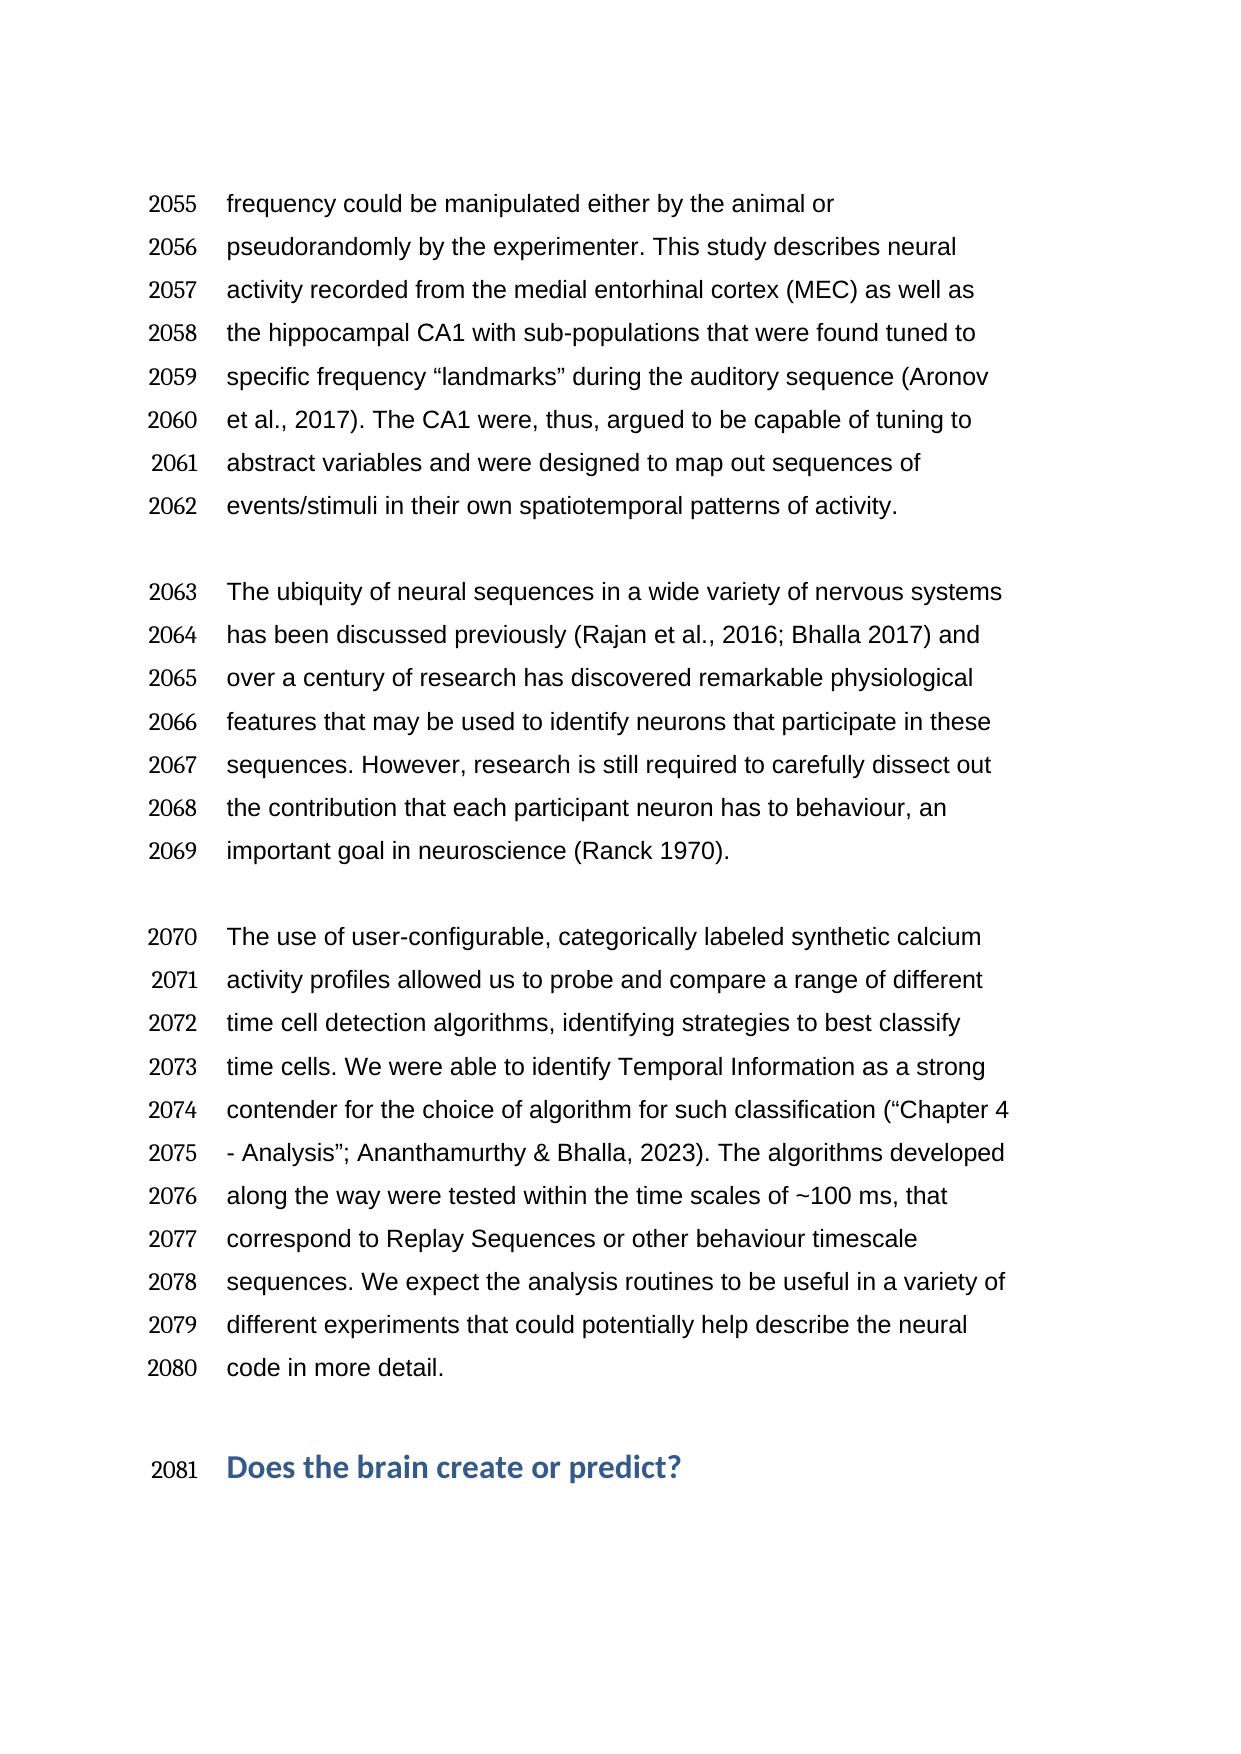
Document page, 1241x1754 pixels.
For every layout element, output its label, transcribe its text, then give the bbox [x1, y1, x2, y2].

text frequency could be manipulated either by the animal or pseudorandomly by the experimenter. This study describes neural activity recorded from the medial entorhinal cortex (MEC) as well as the hippocampal CA1 with sub-populations that were found tuned to specific frequency “landmarks” during the auditory sequence (Aronov et al., 2017). The CA1 were, thus, argued to be capable of tuning to abstract variables and were designed to map out sequences of events/stimuli in their own spatiotemporal patterns of activity. [226, 189, 1014, 519]
subtitle Does the brain create or predict? [226, 1446, 1014, 1487]
text The use of user-configurable, categorically labeled synthetic calcium activity profiles allowed us to probe and compare a range of different time cell detection algorithms, identifying strategies to best classify time cells. We were able to identify Temporal Information as a strong contender for the choice of algorithm for such classification (“Chapter 4 - Analysis”; Ananthamurthy & Bhalla, 2023). The algorithms developed along the way were tested within the time scales of ~100 ms, that correspond to Replay Sequences or other behaviour timescale sequences. We expect the analysis routines to be useful in a variety of different experiments that could potentially help describe the neural code in more detail. [226, 922, 1014, 1382]
text The ubiquity of neural sequences in a wide variety of nervous systems has been discussed previously (Rajan et al., 2016; Bhalla 2017) and over a century of research has discovered remarkable physiological features that may be used to identify neurons that participate in these sequences. However, research is still required to carefully dissect out the contribution that each participant neuron has to behaviour, an important goal in neuroscience (Ranck 1970). [226, 577, 1014, 864]
